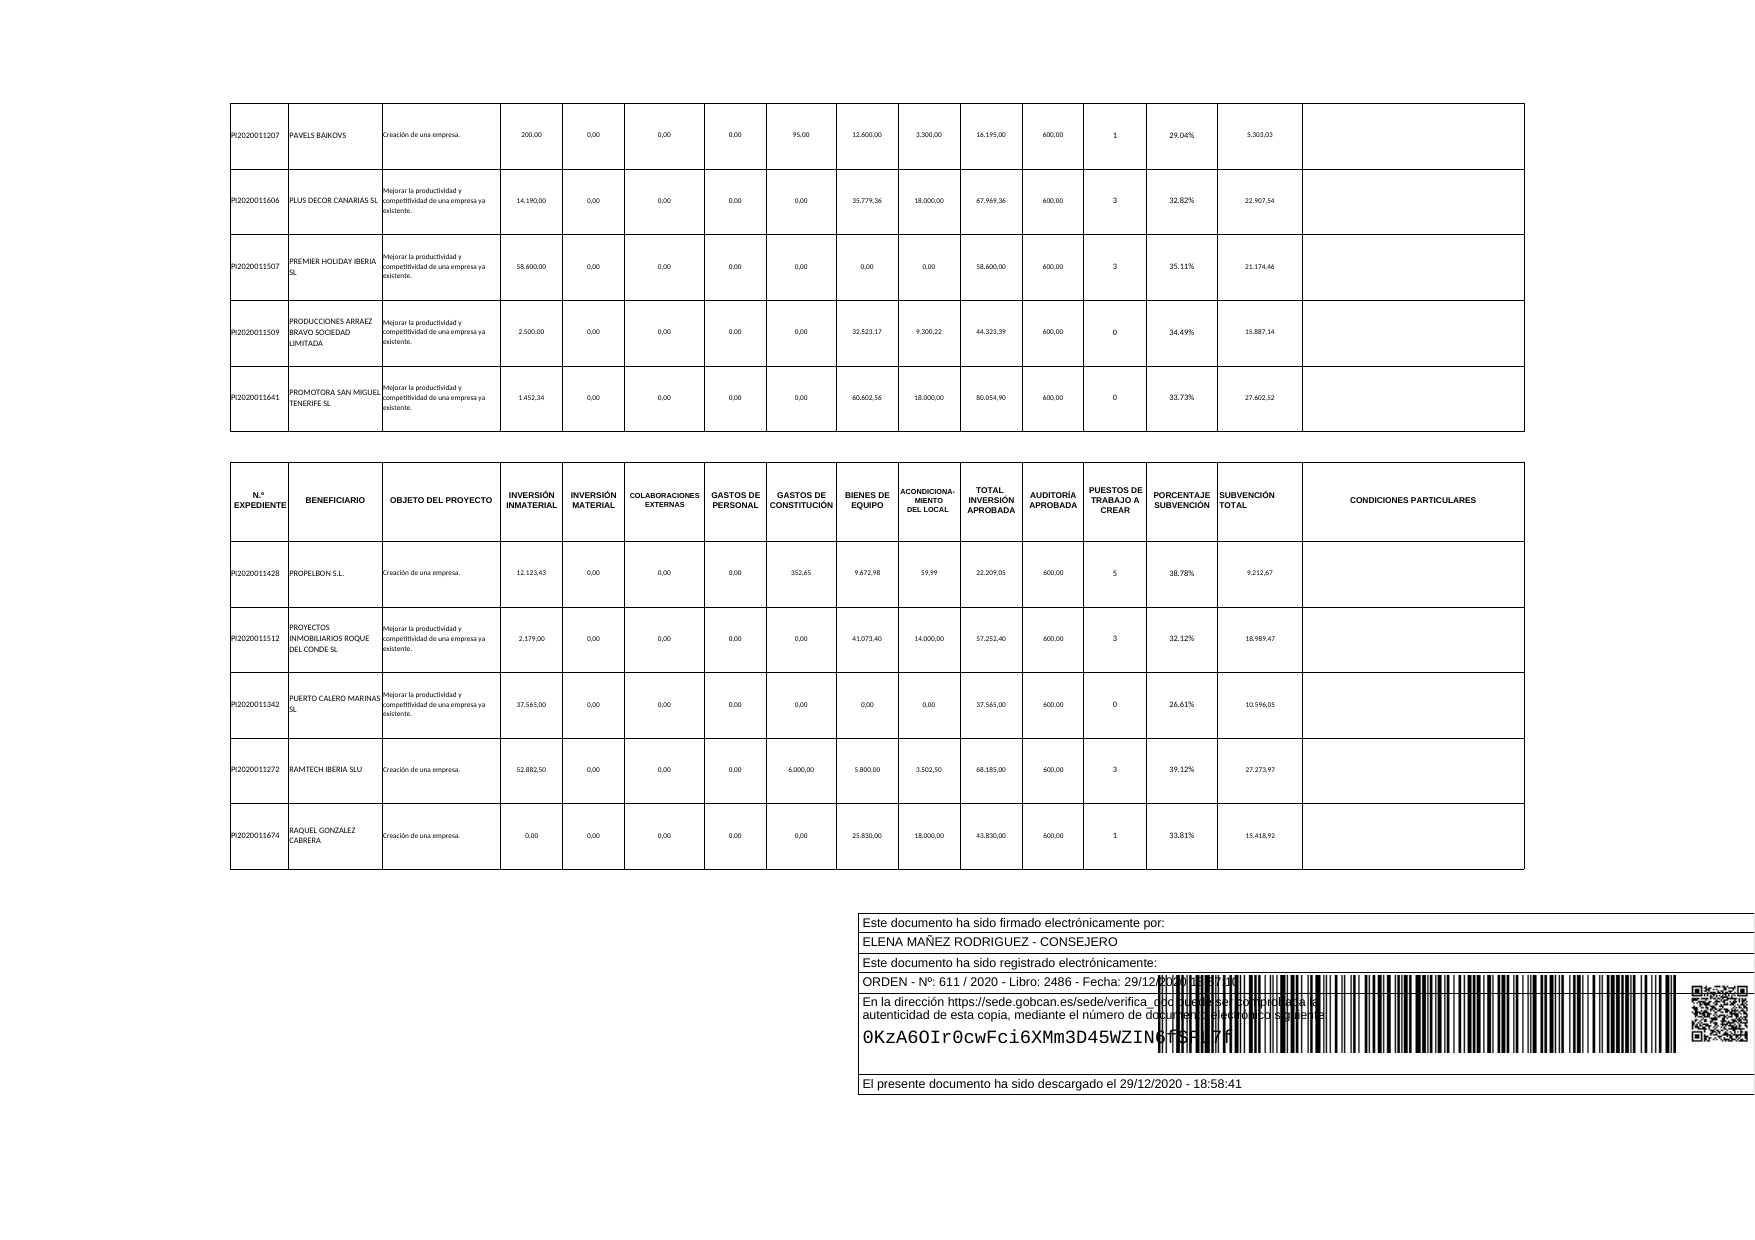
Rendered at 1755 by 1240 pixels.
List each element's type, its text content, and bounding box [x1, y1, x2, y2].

table_cell PRODUCCIONES ARRAEZ BRAVO SOCIEDAD LIMITADA [289, 301, 382, 366]
table_cell 0,00 [705, 104, 766, 169]
table_cell 0,00 [563, 301, 624, 366]
table_cell 80.054,90 [961, 367, 1022, 431]
table_cell PAVELS BAIKOVS [289, 104, 382, 169]
table_cell 58.600,00 [501, 235, 562, 300]
table_cell [1303, 170, 1524, 234]
table_cell 0,00 [705, 301, 766, 366]
table_cell 3.502,50 [899, 739, 960, 803]
table_cell 0,00 [563, 542, 624, 606]
table_cell [1303, 804, 1524, 869]
table_cell 0 [1084, 301, 1146, 366]
table_cell 0,00 [767, 804, 836, 869]
table_cell 3 [1084, 235, 1146, 300]
table_header TOTAL INVERSIÓN APROBADA [961, 463, 1022, 541]
table_cell 0,00 [625, 542, 704, 606]
table_header INVERSIÓN INMATERIAL [501, 463, 562, 541]
table_cell [1303, 542, 1524, 606]
table_cell Creación de una empresa. [383, 542, 500, 606]
table_cell 57.252,40 [961, 608, 1022, 672]
table_cell PI2020011674 [231, 804, 288, 869]
table_cell 0,00 [705, 739, 766, 803]
table_cell 0,00 [563, 170, 624, 234]
table_cell PI2020011509 [231, 301, 288, 366]
table_cell 0,00 [625, 170, 704, 234]
table_cell [1303, 235, 1524, 300]
table_cell 3 [1084, 739, 1146, 803]
table_cell PI2020011207 [231, 104, 288, 169]
table_cell 37.565,00 [501, 673, 562, 738]
table_cell 0,00 [625, 608, 704, 672]
table_cell RAQUEL GONZALEZ CABRERA [289, 804, 382, 869]
table_cell 0,00 [625, 804, 704, 869]
table_cell 18.989,47 [1218, 608, 1302, 672]
table_cell 600,00 [1023, 542, 1083, 606]
table_cell 0,00 [767, 235, 836, 300]
table_cell 26.61% [1147, 673, 1217, 738]
table_cell 0,00 [563, 104, 624, 169]
table_cell 68.185,00 [961, 739, 1022, 803]
table_header ACONDICIONA- MIENTO DEL LOCAL [899, 463, 960, 541]
table_header AUDITORÍA APROBADA [1023, 463, 1083, 541]
table_cell 33.73% [1147, 367, 1217, 431]
table_cell 0,00 [705, 804, 766, 869]
table_cell 0,00 [625, 739, 704, 803]
table_cell 0,00 [705, 170, 766, 234]
table_cell 38.78% [1147, 542, 1217, 606]
table_header BENEFICIARIO [289, 463, 382, 541]
table_cell Creación de una empresa. [383, 104, 500, 169]
table_header OBJETO DEL PROYECTO [383, 463, 500, 541]
table_cell 0,00 [767, 673, 836, 738]
table_cell 5.303,03 [1218, 104, 1302, 169]
table_cell 0,00 [705, 673, 766, 738]
table_cell PLUS DECOR CANARIAS SL [289, 170, 382, 234]
table_header GASTOS DE PERSONAL [705, 463, 766, 541]
table_header CONDICIONES PARTICULARES [1303, 463, 1524, 541]
table_cell 35.779,36 [837, 170, 898, 234]
table_cell PI2020011272 [231, 739, 288, 803]
table_cell 22.209,05 [961, 542, 1022, 606]
table_cell RAMTECH IBERIA SLU [289, 739, 382, 803]
table_cell 0,00 [705, 235, 766, 300]
table_cell 352,65 [767, 542, 836, 606]
table_cell 0,00 [563, 804, 624, 869]
table_cell 600,00 [1023, 104, 1083, 169]
table_cell 1.452,34 [501, 367, 562, 431]
table_cell 33.81% [1147, 804, 1217, 869]
table_cell 600,00 [1023, 367, 1083, 431]
table_cell Creación de una empresa. [383, 804, 500, 869]
table_cell 18.000,00 [899, 170, 960, 234]
table_cell Mejorar la productividad y competitividad de una empresa ya existente. [383, 170, 500, 234]
table_cell 18.000,00 [899, 367, 960, 431]
table_cell 0,00 [705, 608, 766, 672]
table_cell 14.190,00 [501, 170, 562, 234]
table_cell 0,00 [837, 673, 898, 738]
table_cell 15.418,92 [1218, 804, 1302, 869]
table_header COLABORACIONES EXTERNAS [625, 463, 704, 541]
table_cell 16.195,00 [961, 104, 1022, 169]
table_cell 60.602,56 [837, 367, 898, 431]
table_cell 41.073,40 [837, 608, 898, 672]
table_cell 39.12% [1147, 739, 1217, 803]
table_cell 58.600,00 [961, 235, 1022, 300]
table_cell 67.969,36 [961, 170, 1022, 234]
table_cell 3 [1084, 608, 1146, 672]
table_cell Mejorar la productividad y competitividad de una empresa ya existente. [383, 301, 500, 366]
table_cell 0,00 [563, 739, 624, 803]
table_cell 2.179,00 [501, 608, 562, 672]
table_cell 6.000,00 [767, 739, 836, 803]
table_cell 59,99 [899, 542, 960, 606]
table_cell 0,00 [625, 301, 704, 366]
table_cell 10.596,05 [1218, 673, 1302, 738]
table_cell 35.11% [1147, 235, 1217, 300]
table_cell 0,00 [625, 235, 704, 300]
table_cell [1303, 301, 1524, 366]
table_cell 5.800,00 [837, 739, 898, 803]
table_cell 0,00 [625, 673, 704, 738]
table_cell 0,00 [705, 542, 766, 606]
table_cell 0,00 [767, 170, 836, 234]
table_cell 0,00 [899, 673, 960, 738]
table_cell 9.672,98 [837, 542, 898, 606]
table_cell 0 [1084, 673, 1146, 738]
table_cell PI2020011512 [231, 608, 288, 672]
table_cell 12.123,43 [501, 542, 562, 606]
table_cell 0 [1084, 367, 1146, 431]
table_cell 1 [1084, 804, 1146, 869]
table_cell 14.000,00 [899, 608, 960, 672]
table_cell 1 [1084, 104, 1146, 169]
table_cell 0,00 [625, 367, 704, 431]
table_cell 9.212,67 [1218, 542, 1302, 606]
table_cell 0,00 [625, 104, 704, 169]
table_cell 3.300,00 [899, 104, 960, 169]
table_header PORCENTAJE SUBVENCIÓN [1147, 463, 1217, 541]
table_cell PUERTO CALERO MARINAS SL [289, 673, 382, 738]
table_cell 0,00 [563, 367, 624, 431]
table_cell 37.565,00 [961, 673, 1022, 738]
table_cell 34.49% [1147, 301, 1217, 366]
table_header BIENES DE EQUIPO [837, 463, 898, 541]
table_cell 600,00 [1023, 739, 1083, 803]
table_cell 32.82% [1147, 170, 1217, 234]
table_cell 600,00 [1023, 608, 1083, 672]
table_header SUBVENCIÓN TOTAL [1218, 463, 1302, 541]
table_cell 43.830,00 [961, 804, 1022, 869]
table_cell 0,00 [767, 301, 836, 366]
table_cell [1303, 673, 1524, 738]
table_cell 600,00 [1023, 673, 1083, 738]
table_cell PROMOTORA SAN MIGUEL TENERIFE SL [289, 367, 382, 431]
table_cell 32.12% [1147, 608, 1217, 672]
table_cell 2.500,00 [501, 301, 562, 366]
table_cell 29.04% [1147, 104, 1217, 169]
table_cell Mejorar la productividad y competitividad de una empresa ya existente. [383, 673, 500, 738]
table_cell 600,00 [1023, 170, 1083, 234]
table_header N.º EXPEDIENTE [231, 463, 288, 541]
table_cell Mejorar la productividad y competitividad de una empresa ya existente. [383, 235, 500, 300]
table_cell 3 [1084, 170, 1146, 234]
table_cell 600,00 [1023, 301, 1083, 366]
table_cell 12.600,00 [837, 104, 898, 169]
table_header INVERSIÓN MATERIAL [563, 463, 624, 541]
table_cell PREMIER HOLIDAY IBERIA SL [289, 235, 382, 300]
table_cell PROPELBON S.L. [289, 542, 382, 606]
table_cell 9.300,22 [899, 301, 960, 366]
table_cell 0,00 [767, 608, 836, 672]
table_cell 0,00 [767, 367, 836, 431]
table_cell PI2020011428 [231, 542, 288, 606]
table_cell [1303, 608, 1524, 672]
table_cell PI2020011342 [231, 673, 288, 738]
table_cell PI2020011641 [231, 367, 288, 431]
table_cell 18.000,00 [899, 804, 960, 869]
table_cell Mejorar la productividad y competitividad de una empresa ya existente. [383, 367, 500, 431]
table_cell 600,00 [1023, 804, 1083, 869]
table_header PUESTOS DE TRABAJO A CREAR [1084, 463, 1146, 541]
table_cell 25.830,00 [837, 804, 898, 869]
table_cell 52.882,50 [501, 739, 562, 803]
table_cell 15.887,14 [1218, 301, 1302, 366]
table_header GASTOS DE CONSTITUCIÓN [767, 463, 836, 541]
table_cell 600,00 [1023, 235, 1083, 300]
table_cell 95,00 [767, 104, 836, 169]
table_cell Mejorar la productividad y competitividad de una empresa ya existente. [383, 608, 500, 672]
table_cell 5 [1084, 542, 1146, 606]
table_cell PI2020011606 [231, 170, 288, 234]
table_cell 0,00 [563, 608, 624, 672]
table_cell 0,00 [705, 367, 766, 431]
table_cell 0,00 [563, 673, 624, 738]
table_cell 0,00 [837, 235, 898, 300]
table_cell 27.273,97 [1218, 739, 1302, 803]
table_cell 22.907,54 [1218, 170, 1302, 234]
table_cell 0,00 [501, 804, 562, 869]
table_cell PI2020011507 [231, 235, 288, 300]
table_cell 21.174,46 [1218, 235, 1302, 300]
table_cell 44.323,39 [961, 301, 1022, 366]
table_cell [1303, 739, 1524, 803]
table_cell 0,00 [899, 235, 960, 300]
table_cell [1303, 367, 1524, 431]
table_cell 0,00 [563, 235, 624, 300]
table_cell 27.602,52 [1218, 367, 1302, 431]
table_cell 200,00 [501, 104, 562, 169]
table_cell Creación de una empresa. [383, 739, 500, 803]
table_cell [1303, 104, 1524, 169]
table_cell PROYECTOS INMOBILIARIOS ROQUE DEL CONDE SL [289, 608, 382, 672]
table_cell 32.523,17 [837, 301, 898, 366]
